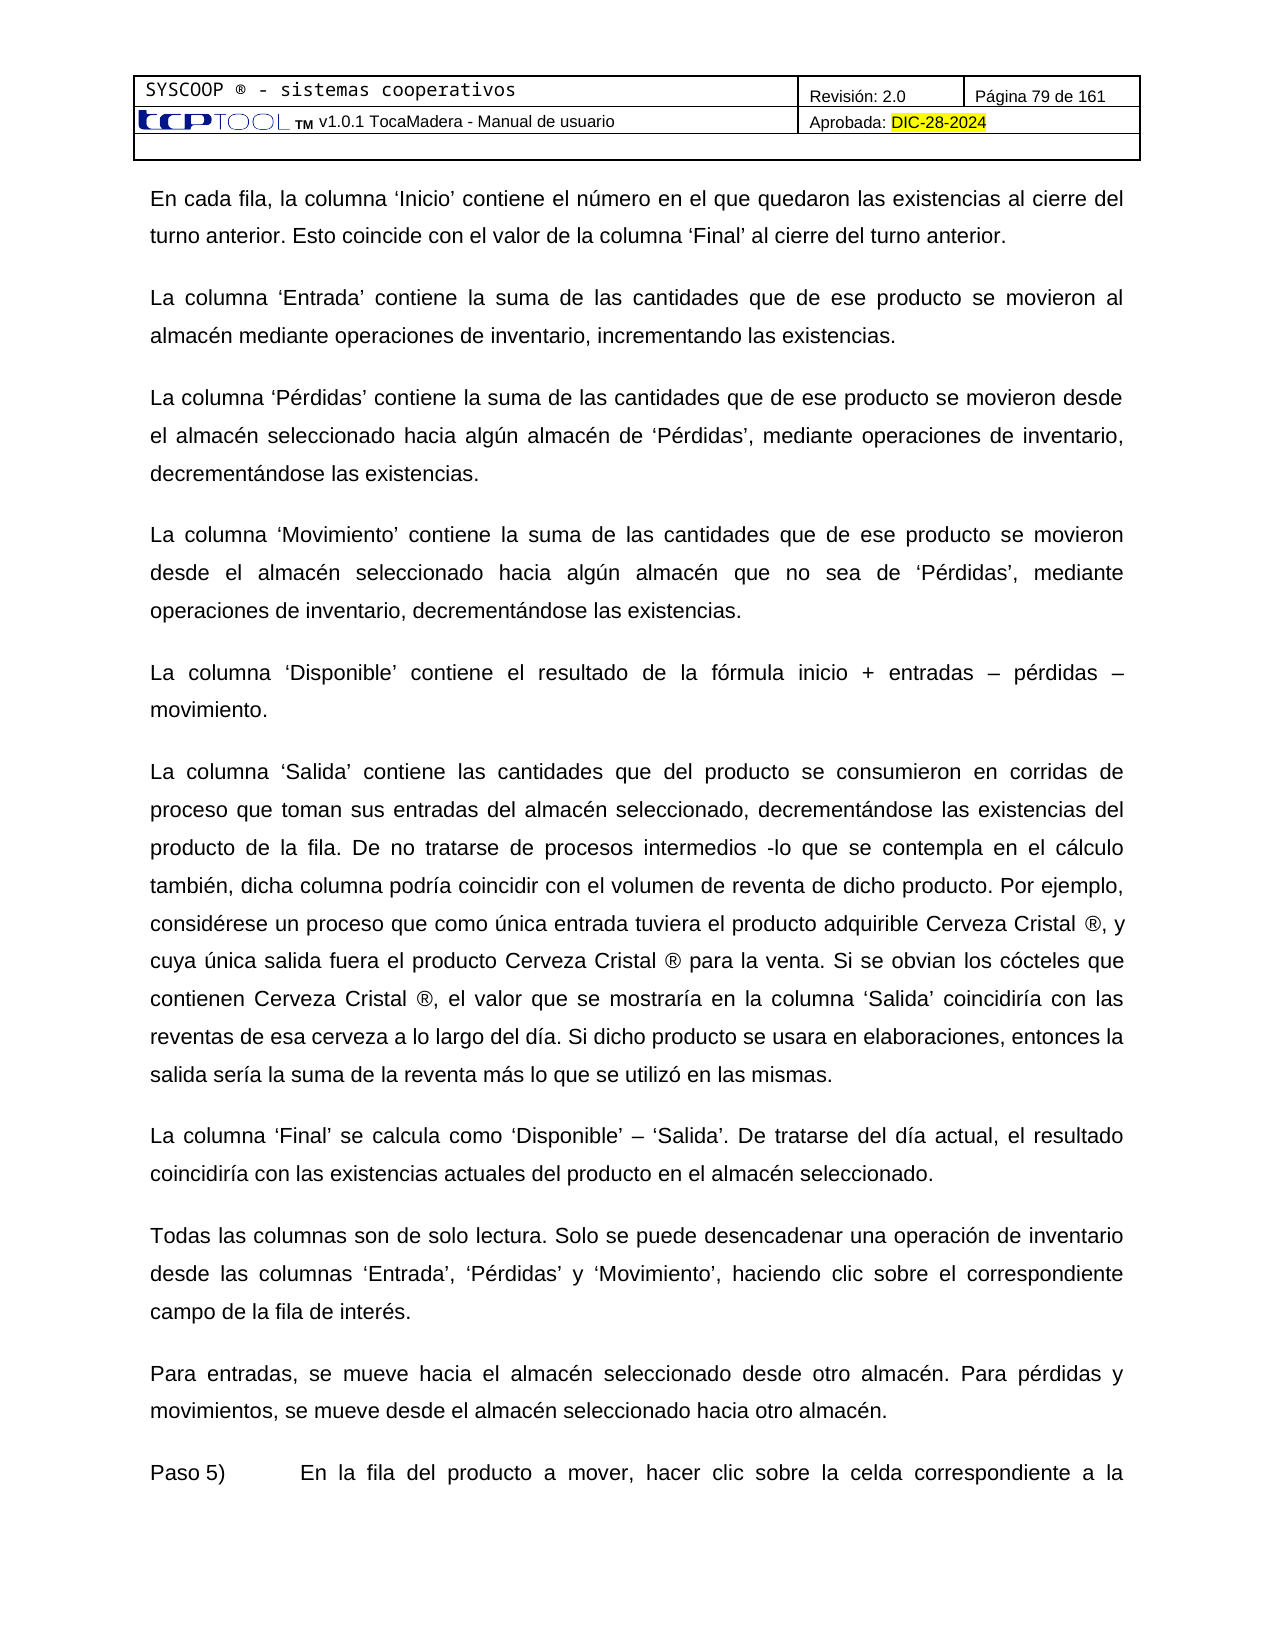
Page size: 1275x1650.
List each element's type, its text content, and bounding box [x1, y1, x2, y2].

text En cada fila, la columna ‘Inicio’ contiene el número en el que quedaron las existencias al cierre del turno anterior. Esto coincide con el valor de la columna ‘Final’ al cierre del turno anterior. [150, 186, 1125, 249]
text La columna ‘Pérdidas’ contiene la suma de las cantidades que de ese producto se movieron desde el almacén seleccionado hacia algún almacén de ‘Pérdidas’, mediante operaciones de inventario, decrementándose las existencias. [150, 385, 1125, 486]
text La columna ‘Final’ se calcula como ‘Disponible’ – ‘Salida’. De tratarse del día actual, el resultado coincidiría con las existencias actuales del producto en el almacén seleccionado. [150, 1123, 1125, 1186]
text La columna ‘Movimiento’ contiene la suma de las cantidades que de ese producto se movieron desde el almacén seleccionado hacia algún almacén que no sea de ‘Pérdidas’, mediante operaciones de inventario, decrementándose las existencias. [150, 522, 1125, 623]
text La columna ‘Disponible’ contiene el resultado de la fórmula inicio + entradas – pérdidas – movimiento. [150, 659, 1125, 723]
text Todas las columnas son de solo lectura. Solo se puede desencadenar una operación de inventario desde las columnas ‘Entrada’, ‘Pérdidas’ y ‘Movimiento’, haciendo clic sobre el correspondiente campo de la fila de interés. [150, 1223, 1125, 1324]
picture [138, 110, 290, 130]
text Para entradas, se mueve hacia el almacén seleccionado desde otro almacén. Para pérdidas y movimientos, se mueve desde el almacén seleccionado hacia otro almacén. [150, 1360, 1125, 1423]
text La columna ‘Entrada’ contiene la suma de las cantidades que de ese producto se movieron al almacén mediante operaciones de inventario, incrementando las existencias. [150, 285, 1125, 348]
text La columna ‘Salida’ contiene las cantidades que del producto se consumieron en corridas de proceso que toman sus entradas del almacén seleccionado, decrementándose las existencias del producto de la fila. De no tratarse de procesos intermedios -lo que se contempla en el cálculo también, dicha columna podría coincidir con el volumen de reventa de dicho producto. Por ejemplo, considérese un proceso que como única entrada tuviera el producto adquirible Cerveza Cristal ®, y cuya única salida fuera el producto Cerveza Cristal ® para la venta. Si se obvian los cócteles que contienen Cerveza Cristal ®, el valor que se mostraría en la columna ‘Salida’ coincidiría con las reventas de esa cerveza a lo largo del día. Si dicho producto se usara en elaboraciones, entonces la salida sería la suma de la reventa más lo que se utilizó en las mismas. [150, 759, 1125, 1087]
list En la fila del producto a mover, hacer clic sobre la celda correspondiente a la [150, 1460, 1125, 1485]
